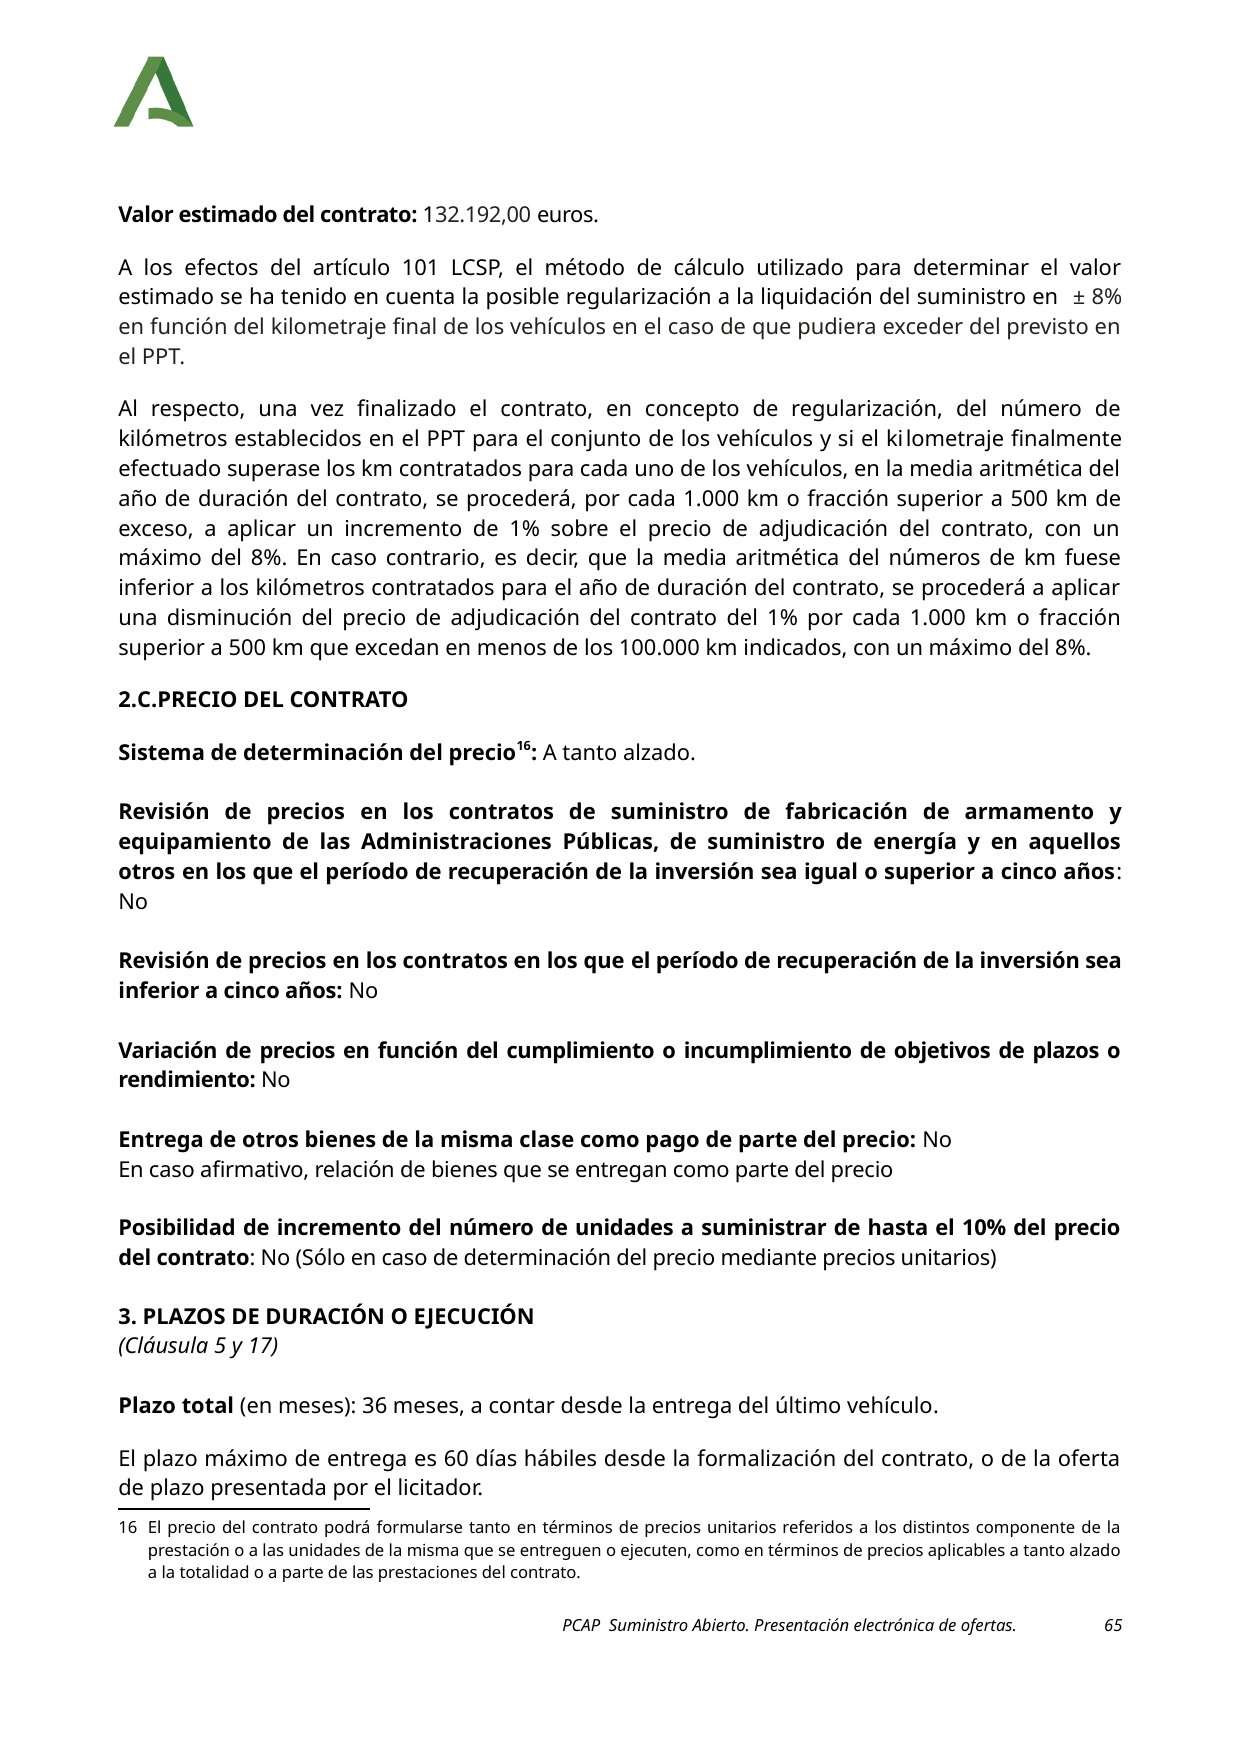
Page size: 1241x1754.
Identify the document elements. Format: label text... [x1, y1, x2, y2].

text Valor estimado del contrato: 132.192,00 euros. [118, 199, 1122, 229]
text (Cláusula 5 y 17) [118, 1331, 1122, 1360]
text Al respecto, una vez finalizado el contrato, en concepto de regularización, del número de kilómetros establecidos en el PPT para el conjunto de los vehículos y si el kilometraje finalmente efectuado superase los km contratados para cada uno de los vehículos, en la media aritmética del año de duración del contrato, se procederá, por cada 1.000 km o fracción superior a 500 km de exceso, a aplicar un incremento de 1% sobre el precio de adjudicación del contrato, con un máximo del 8%. En caso contrario, es decir, que la media aritmética del números de km fuese inferior a los kilómetros contratados para el año de duración del contrato, se procederá a aplicar una disminución del precio de adjudicación del contrato del 1% por cada 1.000 km o fracción superior a 500 km que excedan en menos de los 100.000 km indicados, con un máximo del 8%. [118, 393, 1122, 662]
text 2.C.PRECIO DEL CONTRATO [118, 684, 1122, 714]
text El plazo máximo de entrega es 60 días hábiles desde la formalización del contrato, o de la oferta de plazo presentada por el licitador. [118, 1443, 1122, 1502]
text Revisión de precios en los contratos en los que el período de recuperación de la inversión sea inferior a cinco años: No [118, 945, 1122, 1005]
picture [109, 52, 198, 131]
text Plazo total (en meses): 36 meses, a contar desde la entrega del último vehículo. [118, 1390, 1122, 1420]
text El precio del contrato podrá formularse tanto en términos de precios unitarios referidos a los distintos componente de la prestación o a las unidades de la misma que se entreguen o ejecuten, como en términos de precios aplicables a tanto alzado a la totalidad o a parte de las prestaciones del contrato. [118, 1516, 1122, 1584]
text Sistema de determinación del precio: A tanto alzado. [118, 737, 1122, 767]
text Revisión de precios en los contratos de suministro de fabricación de armamento y equipamiento de las Administraciones Públicas, de suministro de energía y en aquellos otros en los que el período de recuperación de la inversión sea igual o superior a cinco años: No [118, 796, 1122, 916]
text Entrega de otros bienes de la misma clase como pago de parte del precio: No [118, 1124, 1122, 1154]
text Posibilidad de incremento del número de unidades a suministrar de hasta el 10% del precio del contrato: No (Sólo en caso de determinación del precio mediante precios unitarios) [118, 1212, 1122, 1272]
text 3. PLAZOS DE DURACIÓN O EJECUCIÓN [118, 1301, 1122, 1331]
text Variación de precios en función del cumplimiento o incumplimiento de objetivos de plazos o rendimiento: No [118, 1035, 1122, 1094]
text A los efectos del artículo 101 LCSP, el método de cálculo utilizado para determinar el valor estimado se ha tenido en cuenta la posible regularización a la liquidación del suministro en ± 8% en función del kilometraje final de los vehículos en el caso de que pudiera exceder del previsto en el PPT. [118, 252, 1122, 371]
text En caso afirmativo, relación de bienes que se entregan como parte del precio [118, 1154, 1122, 1184]
